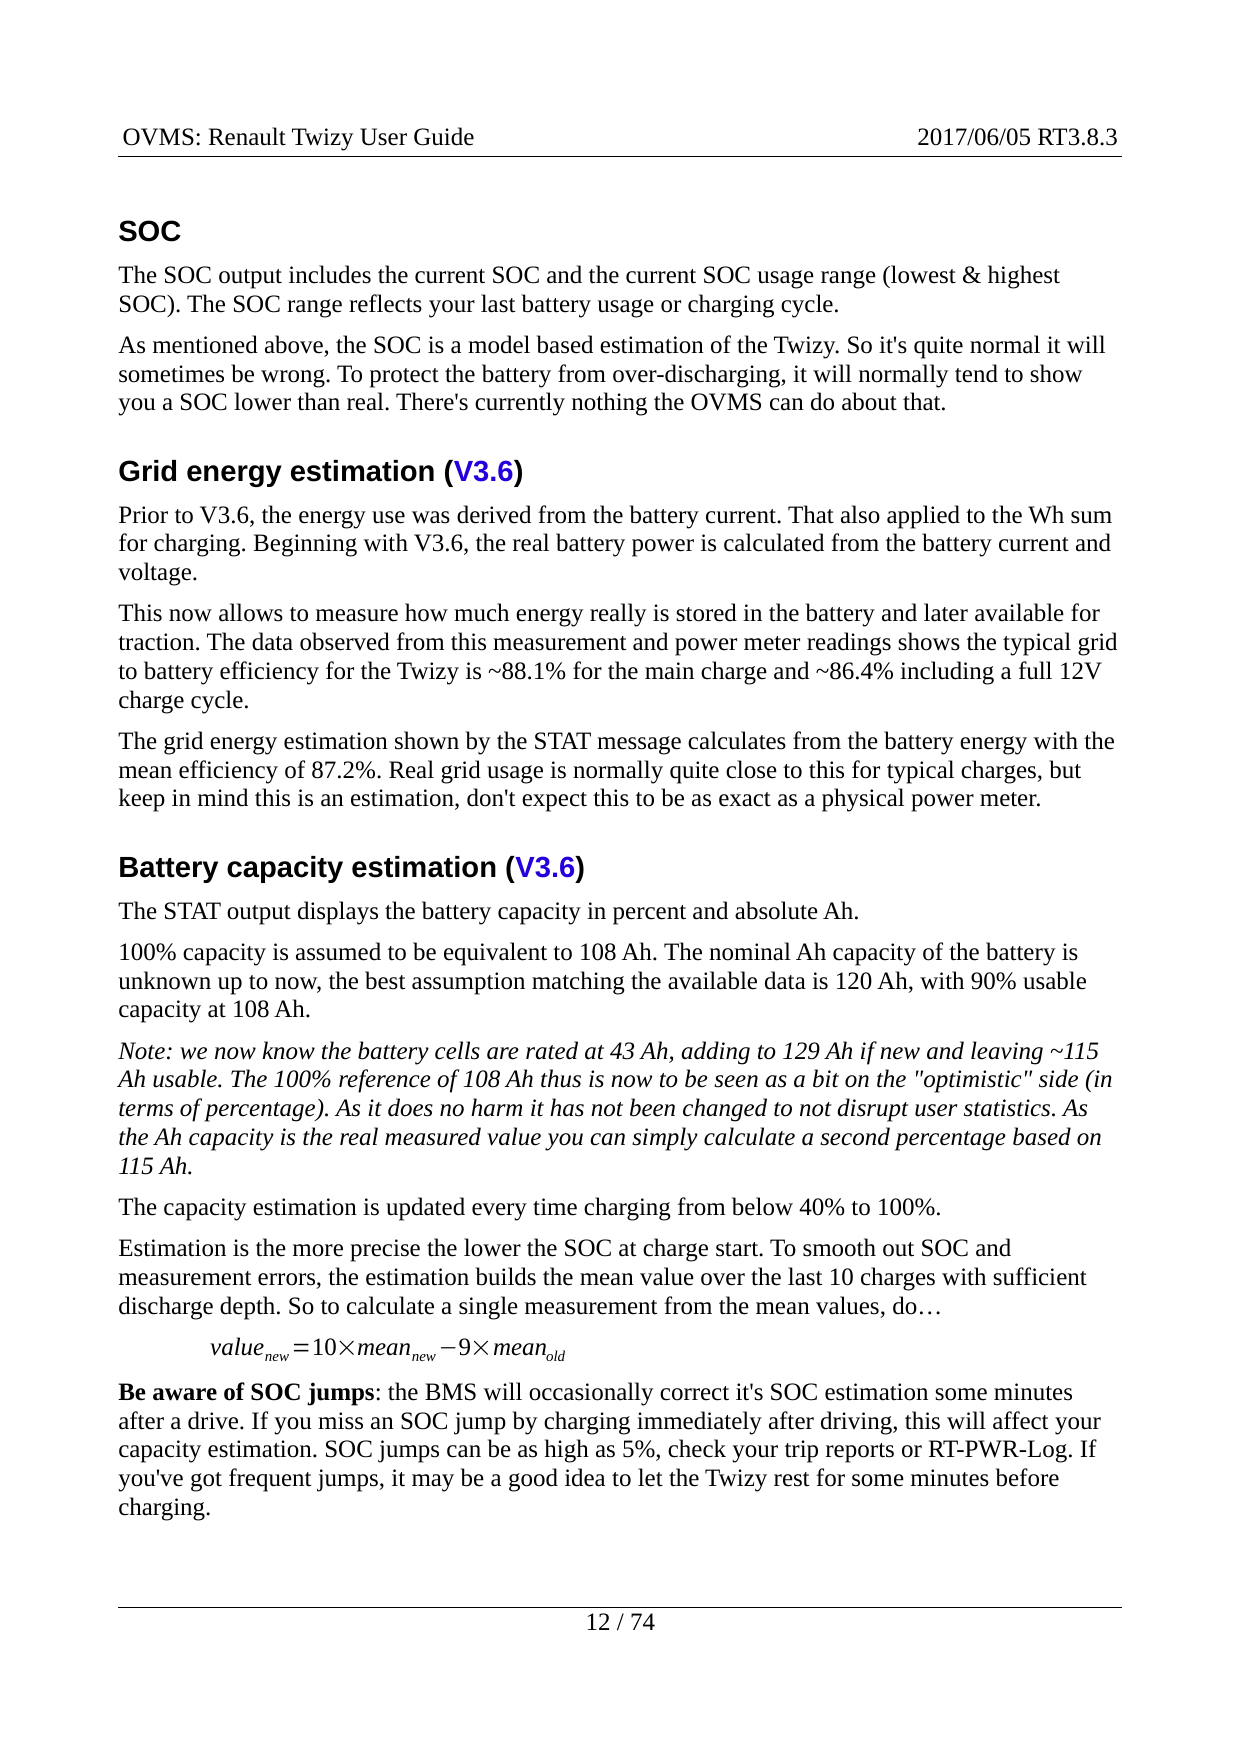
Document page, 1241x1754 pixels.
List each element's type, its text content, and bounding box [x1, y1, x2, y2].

subtitle Grid energy estimation (V3.6) [118, 454, 1122, 487]
text 100% capacity is assumed to be equivalent to 108 Ah. The nominal Ah capacity of the battery is unknown up to now, the best assumption matching the available data is 120 Ah, with 90% usable capacity at 108 Ah. [118, 937, 1122, 1023]
subtitle Battery capacity estimation (V3.6) [118, 850, 1122, 883]
text The capacity estimation is updated every time charging from below 40% to 100%. [118, 1192, 1122, 1221]
subtitle SOC [118, 214, 1122, 247]
text The SOC output includes the current SOC and the current SOC usage range (lowest & highest SOC). The SOC range reflects your last battery usage or charging cycle. [118, 260, 1122, 317]
text Note: we now know the battery cells are rated at 43 Ah, adding to 129 Ah if new and leaving ~115 Ah usable. The 100% reference of 108 Ah thus is now to be seen as a bit on the "optimistic" side (in terms of percentage). As it does no harm it has not been changed to not disrupt user statistics. As the Ah capacity is the real measured value you can simply calculate a second percentage based on 115 Ah. [118, 1036, 1122, 1179]
text This now allows to measure how much energy really is stored in the battery and later available for traction. The data observed from this measurement and power meter readings shows the typical grid to battery efficiency for the Twizy is ~88.1% for the main charge and ~86.4% including a full 12V charge cycle. [118, 598, 1122, 713]
text As mentioned above, the SOC is a model based estimation of the Twizy. So it's quite normal it will sometimes be wrong. To protect the battery from over-discharging, it will normally tend to show you a SOC lower than real. There's currently nothing the OVMS can do about that. [118, 330, 1122, 416]
text The STAT output displays the battery capacity in percent and absolute Ah. [118, 896, 1122, 924]
text Be aware of SOC jumps: the BMS will occasionally correct it's SOC estimation some minutes after a drive. If you miss an SOC jump by charging immediately after driving, this will affect your capacity estimation. SOC jumps can be as high as 5%, check your trip reports or RT-PWR-Log. If you've got frequent jumps, it may be a good idea to let the Twizy rest for some minutes before charging. [118, 1377, 1122, 1521]
text The grid energy estimation shown by the STAT message calculates from the battery energy with the mean efficiency of 87.2%. Real grid usage is normally quite close to this for typical charges, but keep in mind this is an estimation, don't expect this to be as exact as a physical power meter. [118, 726, 1122, 812]
text Prior to V3.6, the energy use was derived from the battery current. That also applied to the Wh sum for charging. Beginning with V3.6, the real battery power is calculated from the battery current and voltage. [118, 500, 1122, 586]
text Estimation is the more precise the lower the SOC at charge start. To smooth out SOC and measurement errors, the estimation builds the mean value over the last 10 charges with sufficient discharge depth. So to calculate a single measurement from the mean values, do… [118, 1233, 1122, 1319]
